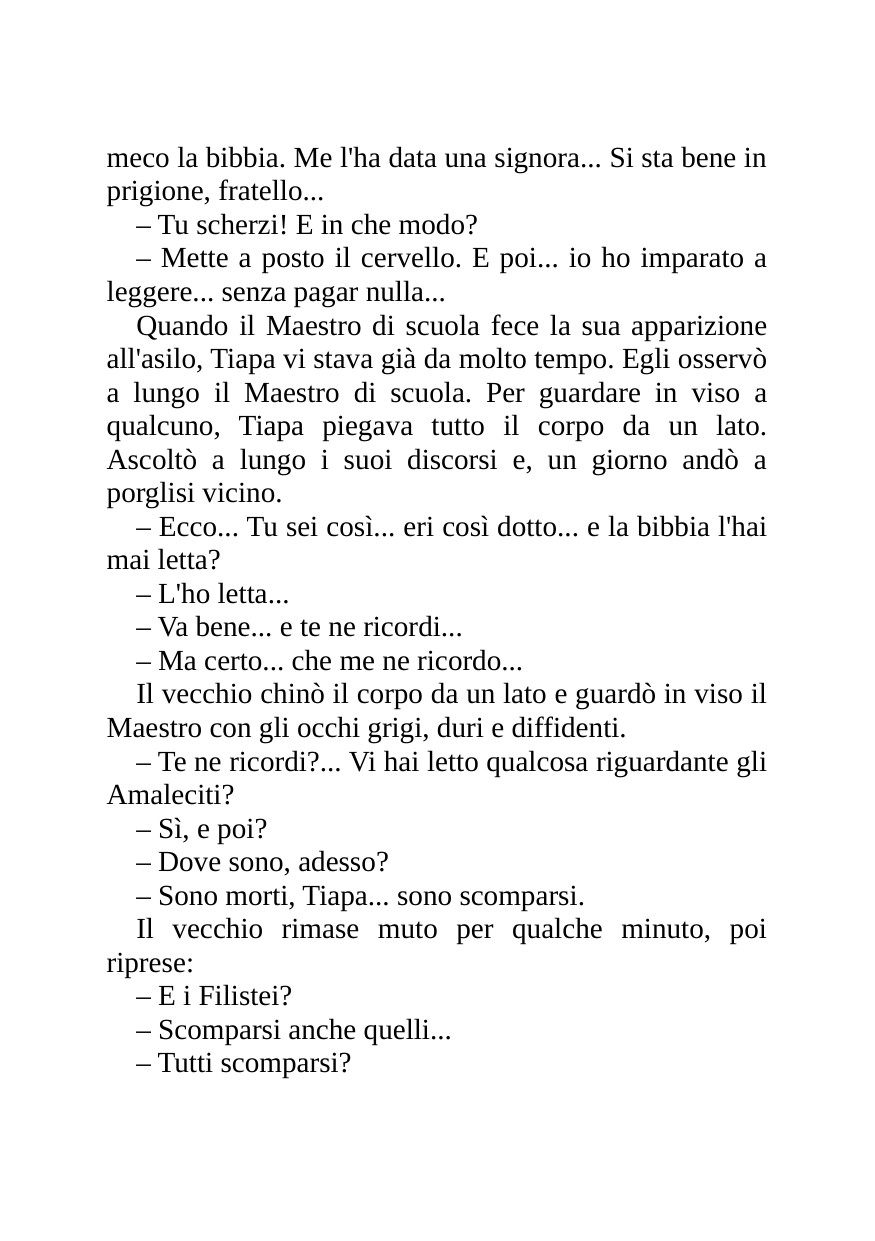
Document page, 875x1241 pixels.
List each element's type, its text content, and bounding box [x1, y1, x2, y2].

text – Sono morti, Tiapa... sono scomparsi. [106, 878, 768, 911]
text – Ma certo... che me ne ricordo... [106, 643, 768, 677]
text – Tu scherzi! E in che modo? [106, 207, 768, 241]
text – Mette a posto il cervello. E poi... io ho imparato a leggere... senza pagar nulla... [106, 241, 768, 308]
text – Scomparsi anche quelli... [106, 1012, 768, 1046]
text Il vecchio rimase muto per qualche minuto, poi riprese: [106, 911, 768, 978]
text – E i Filistei? [106, 978, 768, 1012]
text – Te ne ricordi?... Vi hai letto qualcosa riguardante gli Amaleciti? [106, 744, 768, 811]
text meco la bibbia. Me l'ha data una signora... Si sta bene in prigione, fratello... [106, 140, 768, 207]
text – L'ho letta... [106, 576, 768, 609]
text – Sì, e poi? [106, 811, 768, 844]
text – Ecco... Tu sei così... eri così dotto... e la bibbia l'hai mai letta? [106, 509, 768, 576]
text – Tutti scomparsi? [106, 1046, 768, 1079]
text Quando il Maestro di scuola fece la sua apparizione all'asilo, Tiapa vi stava già da molto tempo. Egli osservò a lungo il Maestro di scuola. Per guardare in viso a qualcuno, Tiapa piegava tutto il corpo da un lato. Ascoltò a lungo i suoi discorsi e, un giorno andò a porglisi vicino. [106, 308, 768, 509]
text Il vecchio chinò il corpo da un lato e guardò in viso il Maestro con gli occhi grigi, duri e diffidenti. [106, 677, 768, 744]
text – Dove sono, adesso? [106, 844, 768, 878]
text – Va bene... e te ne ricordi... [106, 609, 768, 643]
